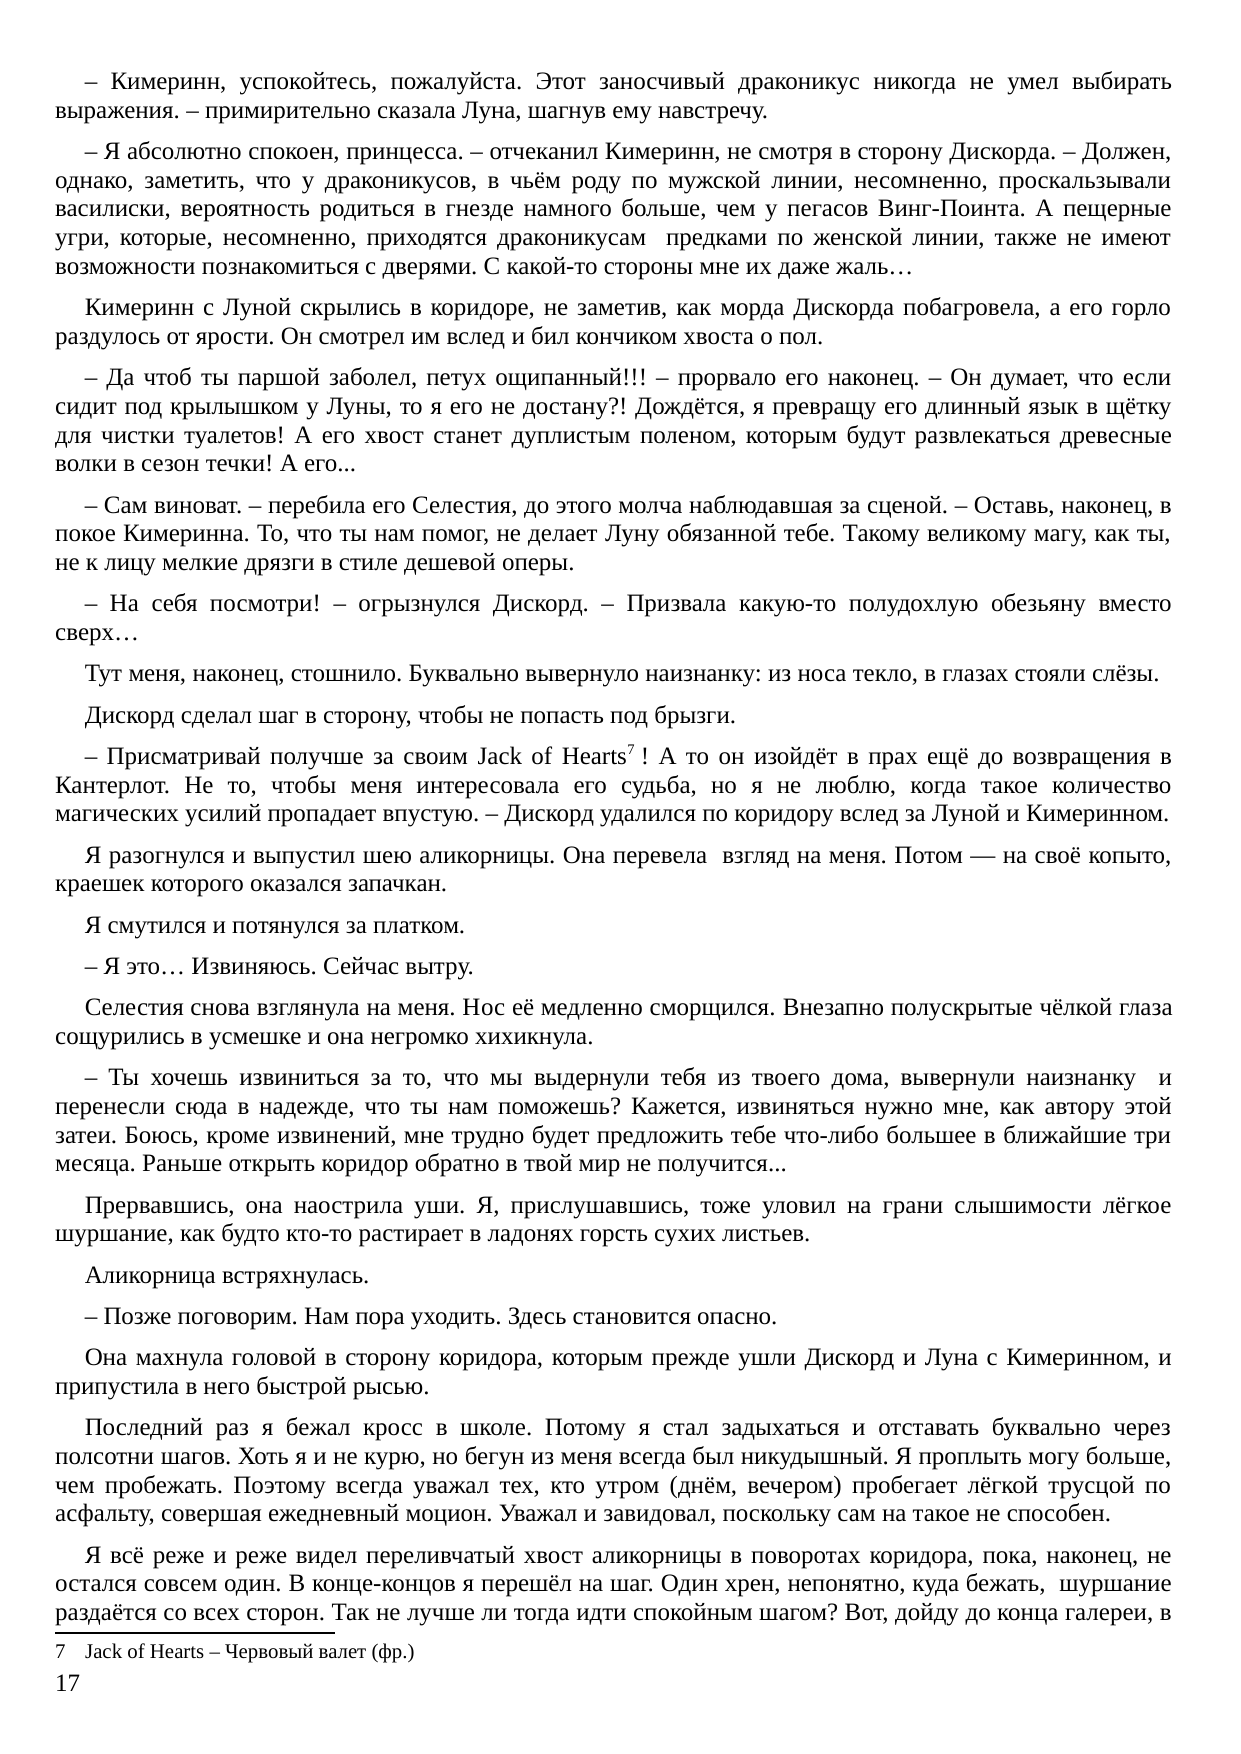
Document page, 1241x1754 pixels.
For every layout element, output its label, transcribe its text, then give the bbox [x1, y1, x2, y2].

text – Сам виноват. – перебила его Селестия, до этого молча наблюдавшая за сценой. – Оставь, наконец, в покое Кимеринна. То, что ты нам помог, не делает Луну обязанной тебе. Такому великому магу, как ты, не к лицу мелкие дрязги в стиле дешевой оперы. [55, 490, 1173, 576]
text Jack of Hearts – Червовый валет (фр.) [55, 1639, 1173, 1663]
text Последний раз я бежал кросс в школе. Потому я стал задыхаться и отставать буквально через полсотни шагов. Хоть я и не курю, но бегун из меня всегда был никудышный. Я проплыть могу больше, чем пробежать. Поэтому всегда уважал тех, кто утром (днём, вечером) пробегает лёгкой трусцой по асфальту, совершая ежедневный моцион. Уважал и завидовал, поскольку сам на такое не способен. [55, 1412, 1173, 1527]
text – Присматривай получше за своим Jack of Hearts ! А то он изойдёт в прах ещё до возвращения в Кантерлот. Не то, чтобы меня интересовала его судьба, но я не люблю, когда такое количество магических усилий пропадает впустую. – Дискорд удалился по коридору вслед за Луной и Кимеринном. [55, 741, 1173, 827]
text Кимеринн с Луной скрылись в коридоре, не заметив, как морда Дискорда побагровела, а его горло раздулось от ярости. Он смотрел им вслед и бил кончиком хвоста о пол. [55, 292, 1173, 350]
text – Кимеринн, успокойтесь, пожалуйста. Этот заносчивый драконикус никогда не умел выбирать выражения. – примирительно сказала Луна, шагнув ему навстречу. [55, 66, 1173, 123]
text Тут меня, наконец, стошнило. Буквально вывернуло наизнанку: из носа текло, в глазах стояли слёзы. [55, 658, 1173, 687]
text Я всё реже и реже видел переливчатый хвост аликорницы в поворотах коридора, пока, наконец, не остался совсем один. В конце-концов я перешёл на шаг. Один хрен, непонятно, куда бежать, шуршание раздаётся со всех сторон. Так не лучше ли тогда идти спокойным шагом? Вот, дойду до конца галереи, в [55, 1540, 1173, 1626]
text Она махнула головой в сторону коридора, которым прежде ушли Дискорд и Луна с Кимеринном, и припустила в него быстрой рысью. [55, 1342, 1173, 1400]
text – Ты хочешь извиниться за то, что мы выдернули тебя из твоего дома, вывернули наизнанку и перенесли сюда в надежде, что ты нам поможешь? Кажется, извиняться нужно мне, как автору этой затеи. Боюсь, кроме извинений, мне трудно будет предложить тебе что-либо большее в ближайшие три месяца. Раньше открыть коридор обратно в твой мир не получится... [55, 1062, 1173, 1177]
text – На себя посмотри! – огрызнулся Дискорд. – Призвала какую-то полудохлую обезьяну вместо сверх… [55, 588, 1173, 646]
text Я разогнулся и выпустил шею аликорницы. Она перевела взгляд на меня. Потом — на своё копыто, краешек которого оказался запачкан. [55, 840, 1173, 897]
text Аликорница встряхнулась. [55, 1260, 1173, 1288]
text Прервавшись, она наострила уши. Я, прислушавшись, тоже уловил на грани слышимости лёгкое шуршание, как будто кто-то растирает в ладонях горсть сухих листьев. [55, 1190, 1173, 1247]
text Я смутился и потянулся за платком. [55, 910, 1173, 938]
text Селестия снова взглянула на меня. Нос её медленно сморщился. Внезапно полускрытые чёлкой глаза сощурились в усмешке и она негромко хихикнула. [55, 992, 1173, 1050]
text – Да чтоб ты паршой заболел, петух ощипанный!!! – прорвало его наконец. – Он думает, что если сидит под крылышком у Луны, то я его не достану?! Дождётся, я превращу его длинный язык в щётку для чистки туалетов! А его хвост станет дуплистым поленом, которым будут развлекаться древесные волки в сезон течки! А его... [55, 362, 1173, 477]
text Дискорд сделал шаг в сторону, чтобы не попасть под брызги. [55, 700, 1173, 728]
text – Позже поговорим. Нам пора уходить. Здесь становится опасно. [55, 1301, 1173, 1330]
text – Я это… Извиняюсь. Сейчас вытру. [55, 951, 1173, 980]
text – Я абсолютно спокоен, принцесса. – отчеканил Кимеринн, не смотря в сторону Дискорда. – Должен, однако, заметить, что у драконикусов, в чьём роду по мужской линии, несомненно, проскальзывали василиски, вероятность родиться в гнезде намного больше, чем у пегасов Винг-Поинта. А пещерные угри, которые, несомненно, приходятся драконикусам предками по женской линии, также не имеют возможности познакомиться с дверями. С какой-то стороны мне их даже жаль… [55, 136, 1173, 280]
